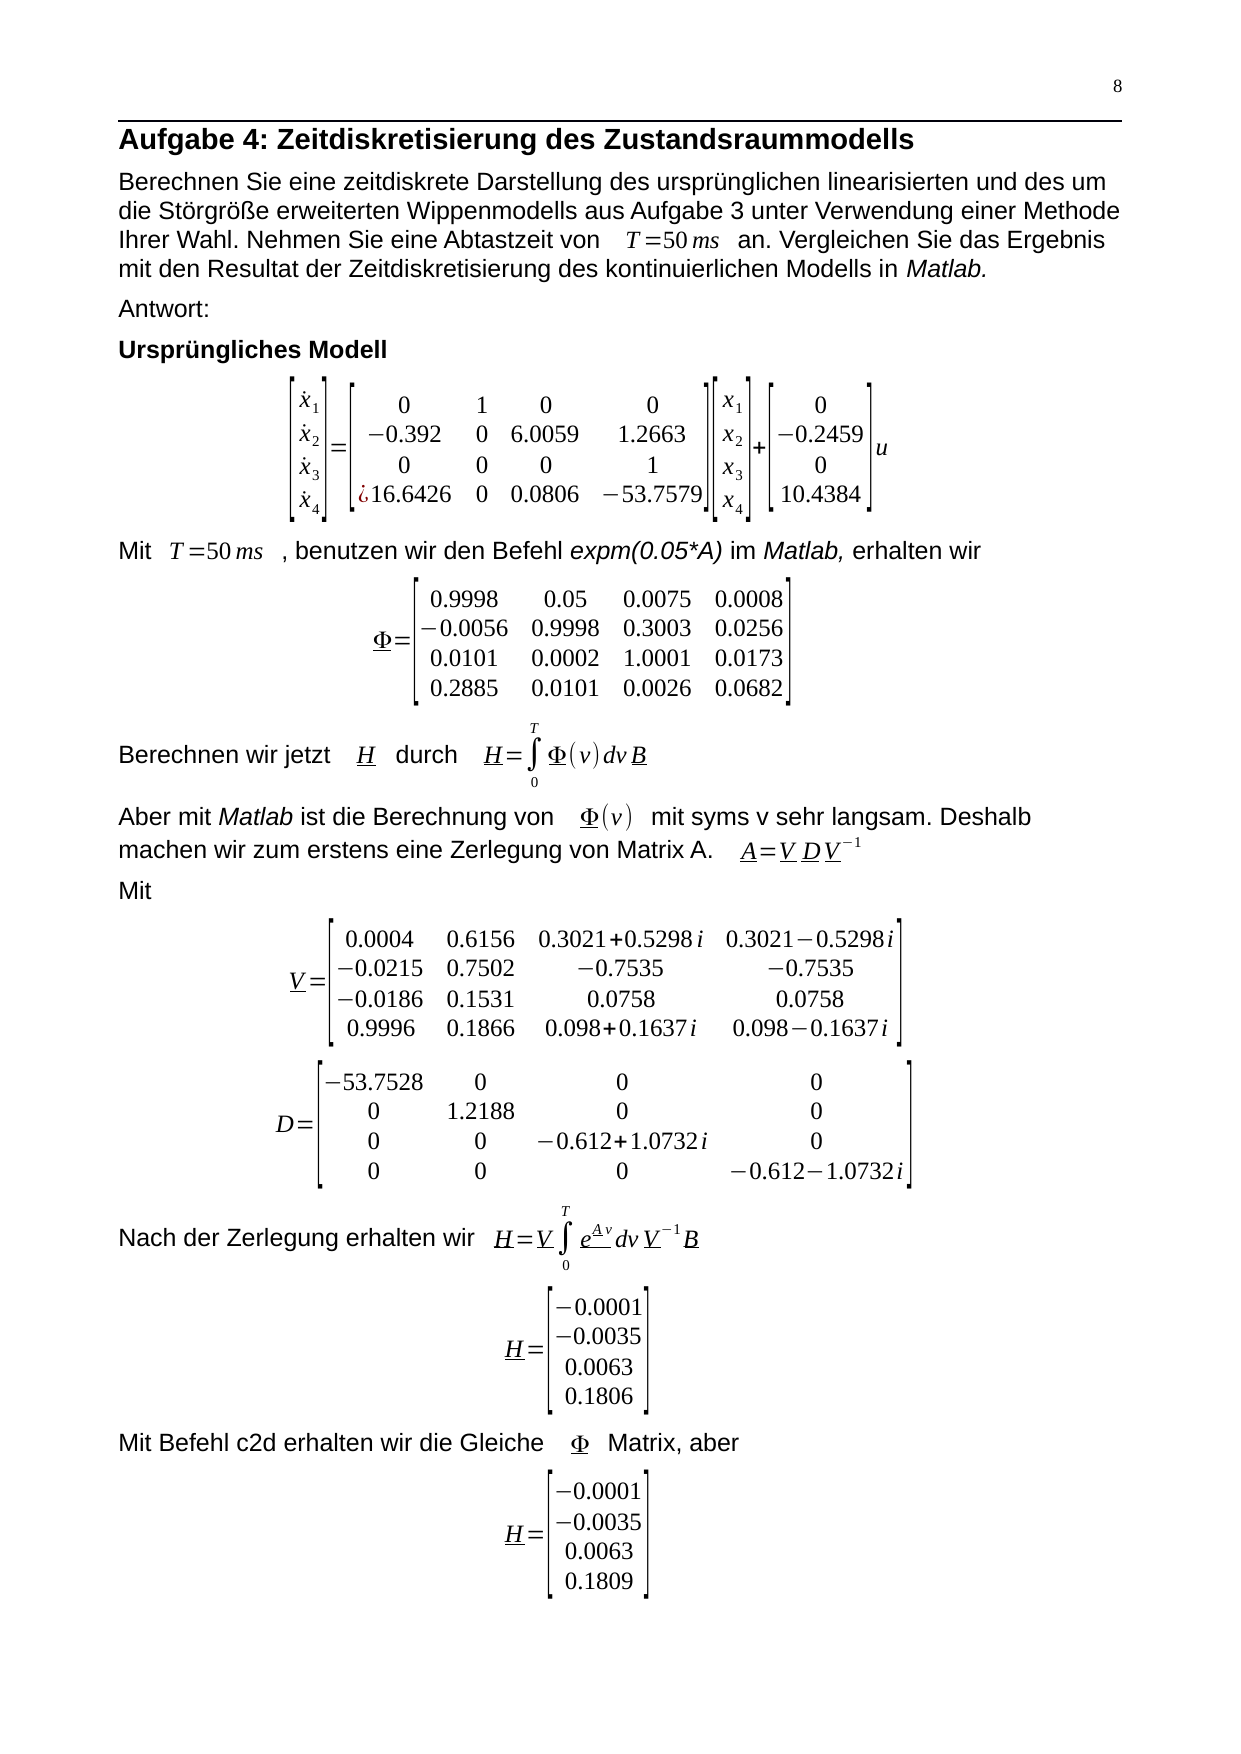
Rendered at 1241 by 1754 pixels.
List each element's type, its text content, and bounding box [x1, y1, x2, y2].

title Mit Befehl c2d erhalten wir die Gleiche Matrix, aber [118, 1428, 1122, 1457]
title Aufgabe 4: Zeitdiskretisierung des Zustandsraummodells [118, 122, 1122, 155]
title Aber mit Matlab ist die Berechnung von mit syms v sehr langsam. Deshalb machen wir zum erstens eine Zerlegung von Matrix A. [118, 802, 1122, 864]
title Mit, benutzen wir den Befehl expm(0.05*A) im Matlab, erhalten wir [118, 536, 1122, 565]
title Mit [118, 876, 1122, 905]
title Antwort: [118, 294, 1122, 323]
title Ursprüngliches Modell [118, 335, 1122, 364]
title Nach der Zerlegung erhalten wir [118, 1203, 1122, 1273]
title Berechnen Sie eine zeitdiskrete Darstellung des ursprünglichen linearisierten und des um die Störgröße erweiterten Wippenmodells aus Aufgabe 3 unter Verwendung einer Methode Ihrer Wahl. Nehmen Sie eine Abtastzeit von an. Vergleichen Sie das Ergebnis mit den Resultat der Zeitdiskretisierung des kontinuierlichen Modells in Matlab. [118, 167, 1122, 282]
title Berechnen wir jetzt durch [118, 719, 1122, 790]
